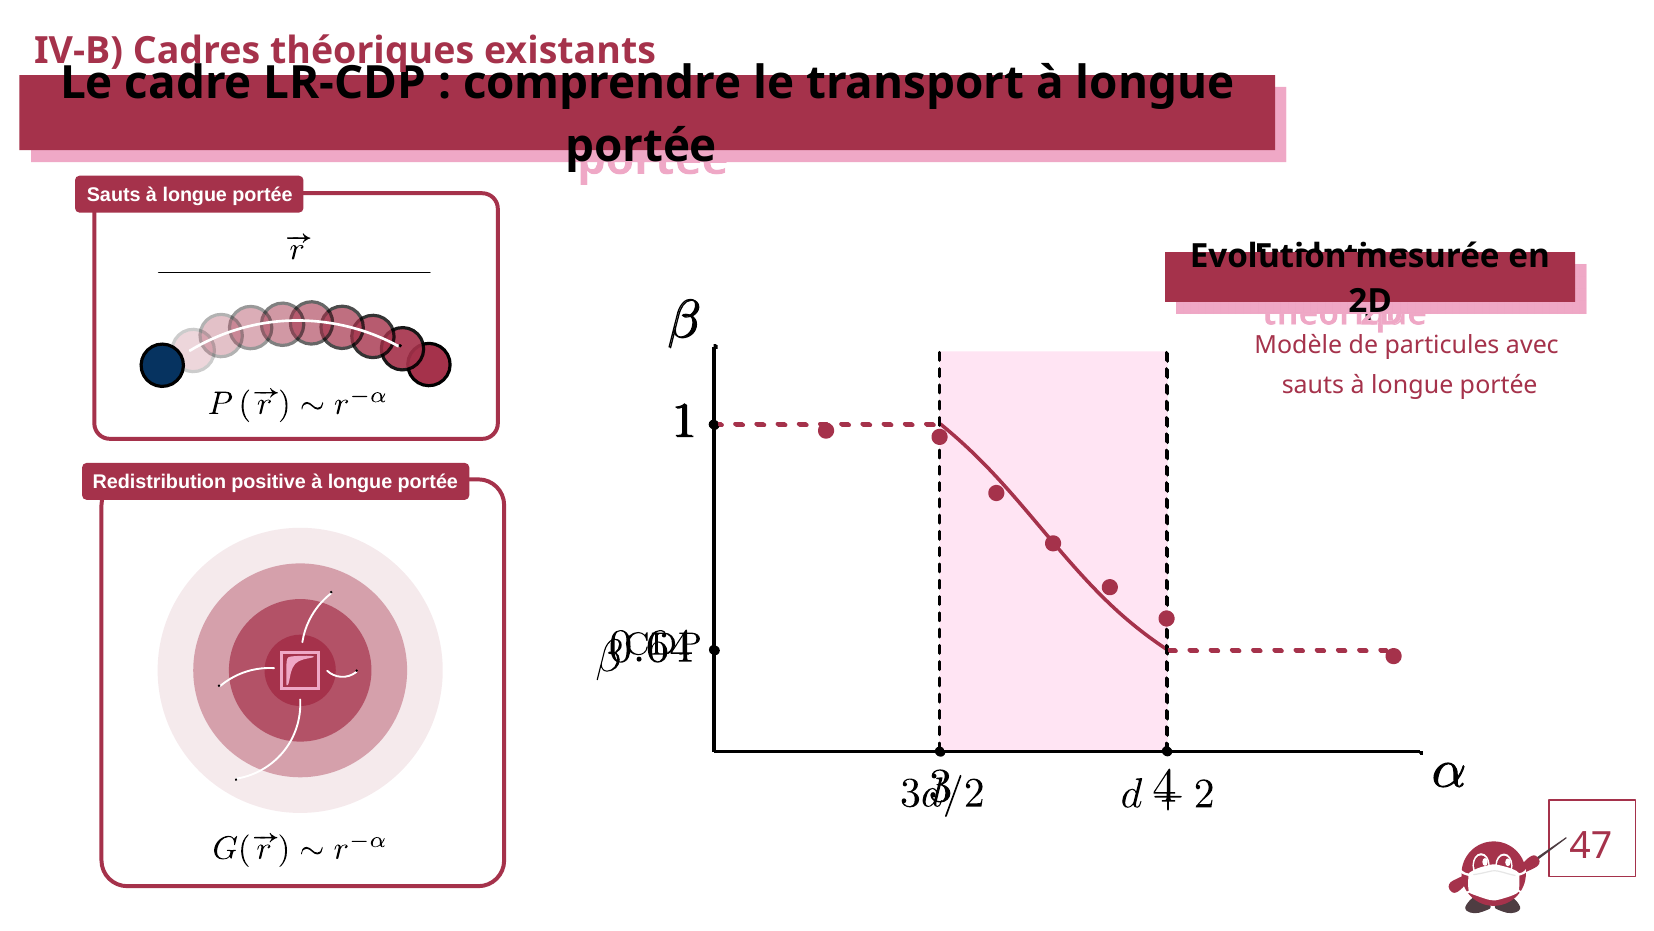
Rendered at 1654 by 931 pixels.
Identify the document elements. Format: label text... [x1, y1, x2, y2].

text_box Sauts à longue portée [72, 175, 335, 214]
text_box Modèle de particules avec sauts à longue portée [1241, 319, 1579, 400]
text_box [1492, 811, 1654, 887]
text_box Le cadre LR-CDP : comprendre le transport à longue portée [19, 75, 1276, 151]
text_box Redistribution positive à longue portée [78, 462, 500, 501]
text_box IV-B) Cadres théoriques existants [19, 16, 1238, 76]
text_box Evolution mesurée en 2D [1165, 252, 1576, 302]
picture [1375, 302, 1384, 308]
picture [596, 298, 1637, 914]
picture [75, 175, 507, 889]
